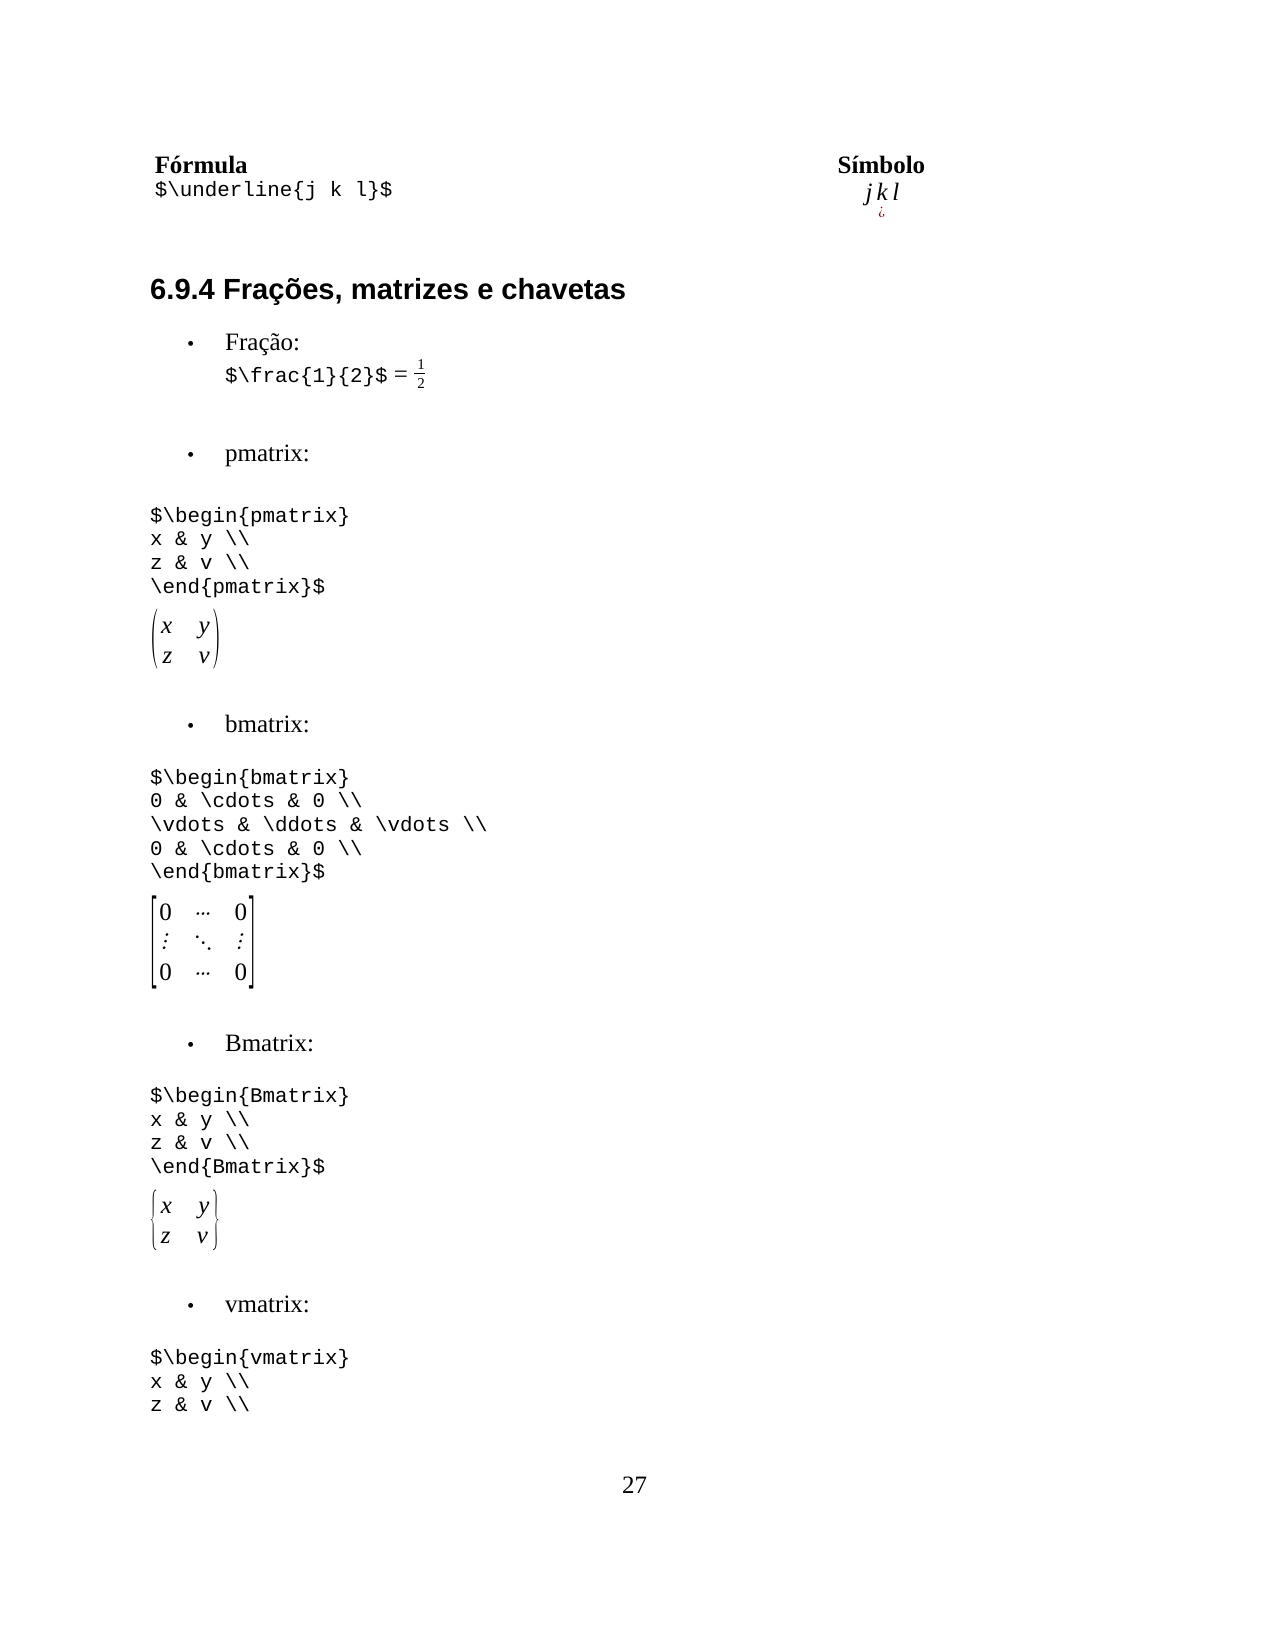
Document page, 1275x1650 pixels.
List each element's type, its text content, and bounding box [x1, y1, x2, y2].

text x & y \\ [150, 1371, 1125, 1394]
text \end{Bmatrix}$ [150, 1156, 1125, 1180]
list Fração: $\frac{1}{2}$ = [187, 327, 1125, 420]
text $\begin{vmatrix} [150, 1347, 1125, 1371]
list vmatrix: [187, 1289, 1125, 1347]
text z & v \\ [150, 552, 1125, 576]
table_header Símbolo [638, 150, 1125, 179]
text \vdots & \ddots & \vdots \\ [150, 814, 1125, 838]
text z & v \\ [150, 1132, 1125, 1156]
list pmatrix: [187, 438, 1125, 496]
table_cell $\underline{j k l}$ [150, 179, 637, 218]
text $\begin{bmatrix} [150, 767, 1125, 791]
subtitle 6.9.4 Frações, matrizes e chavetas [150, 272, 1125, 306]
text z & v \\ [150, 1394, 1125, 1418]
text $\begin{Bmatrix} [150, 1085, 1125, 1109]
text \end{pmatrix}$ [150, 576, 1125, 599]
text x & y \\ [150, 1109, 1125, 1132]
list Bmatrix: [187, 1028, 1125, 1085]
text $\begin{pmatrix} [150, 505, 1125, 528]
text 0 & \cdots & 0 \\ [150, 838, 1125, 861]
text 0 & \cdots & 0 \\ [150, 791, 1125, 814]
text x & y \\ [150, 528, 1125, 552]
table_cell [638, 179, 1125, 218]
list bmatrix: [187, 709, 1125, 767]
text \end{bmatrix}$ [150, 861, 1125, 885]
table_header Fórmula [150, 150, 637, 179]
